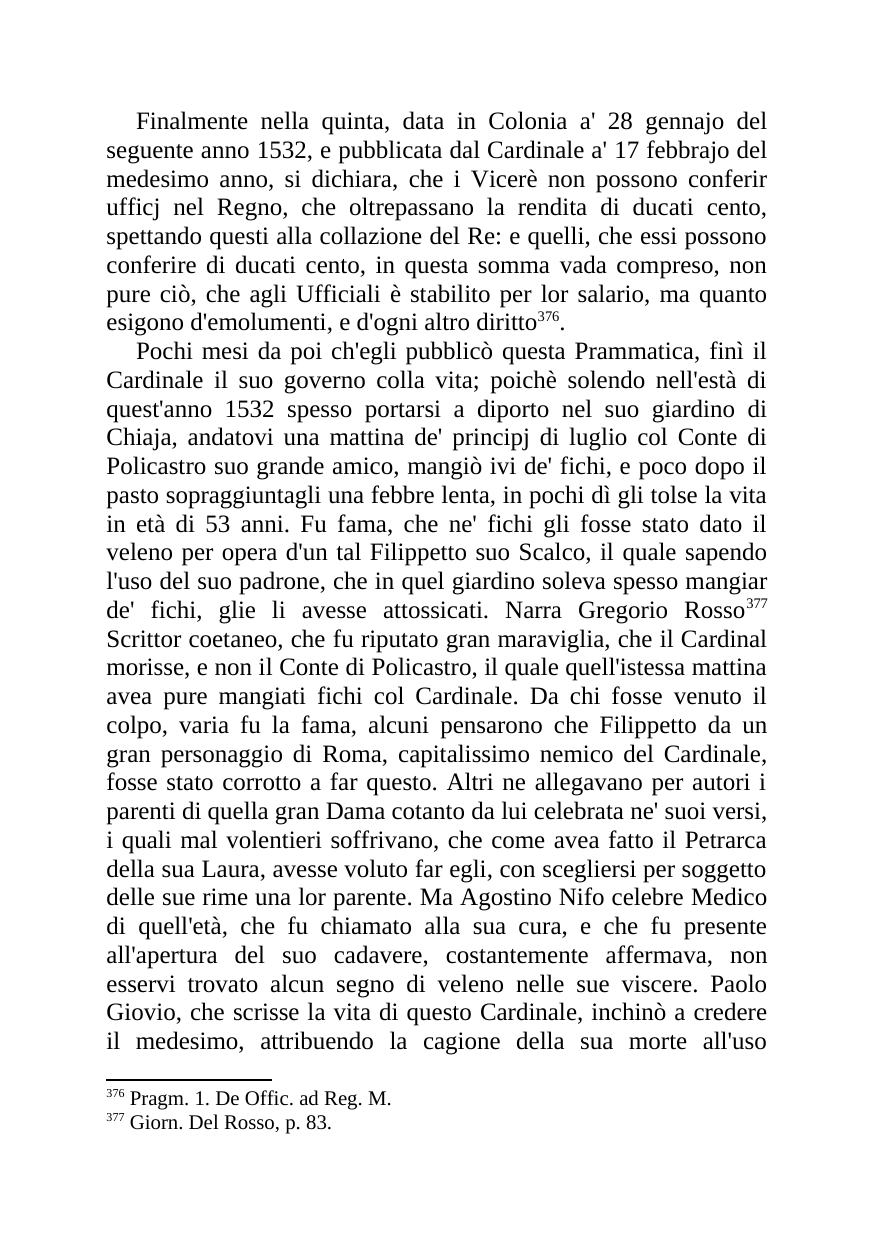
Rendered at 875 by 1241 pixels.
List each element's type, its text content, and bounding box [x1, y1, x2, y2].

text Pragm. 1. De Offic. ad Reg. M. [106, 1086, 768, 1110]
text Finalmente nella quinta, data in Colonia a' 28 gennajo del seguente anno 1532, e pubblicata dal Cardinale a' 17 febbrajo del medesimo anno, si dichiara, che i Vicerè non possono conferir ufficj nel Regno, che oltrepassano la rendita di ducati cento, spettando questi alla collazione del Re: e quelli, che essi possono conferire di ducati cento, in questa somma vada compreso, non pure ciò, che agli Ufficiali è stabilito per lor salario, ma quanto esigono d'emolumenti, e d'ogni altro diritto. [106, 106, 768, 336]
text Giorn. Del Rosso, p. 83. [106, 1110, 768, 1134]
text Pochi mesi da poi ch'egli pubblicò questa Prammatica, finì il Cardinale il suo governo colla vita; poichè solendo nell'està di quest'anno 1532 spesso portarsi a diporto nel suo giardino di Chiaja, andatovi una mattina de' principj di luglio col Conte di Policastro suo grande amico, mangiò ivi de' fichi, e poco dopo il pasto sopraggiuntagli una febbre lenta, in pochi dì gli tolse la vita in età di 53 anni. Fu fama, che ne' fichi gli fosse stato dato il veleno per opera d'un tal Filippetto suo Scalco, il quale sapendo l'uso del suo padrone, che in quel giardino soleva spesso mangiar de' fichi, glie li avesse attossicati. Narra Gregorio Rosso Scrittor coetaneo, che fu riputato gran maraviglia, che il Cardinal morisse, e non il Conte di Policastro, il quale quell'istessa mattina avea pure mangiati fichi col Cardinale. Da chi fosse venuto il colpo, varia fu la fama, alcuni pensarono che Filippetto da un gran personaggio di Roma, capitalissimo nemico del Cardinale, fosse stato corrotto a far questo. Altri ne allegavano per autori i parenti di quella gran Dama cotanto da lui celebrata ne' suoi versi, i quali mal volentieri soffrivano, che come avea fatto il Petrarca della sua Laura, avesse voluto far egli, con scegliersi per soggetto delle sue rime una lor parente. Ma Agostino Nifo celebre Medico di quell'età, che fu chiamato alla sua cura, e che fu presente all'apertura del suo cadavere, costantemente affermava, non esservi trovato alcun segno di veleno nelle sue viscere. Paolo Giovio, che scrisse la vita di questo Cardinale, inchinò a credere il medesimo, attribuendo la cagione della sua morte all'uso [106, 336, 768, 1055]
